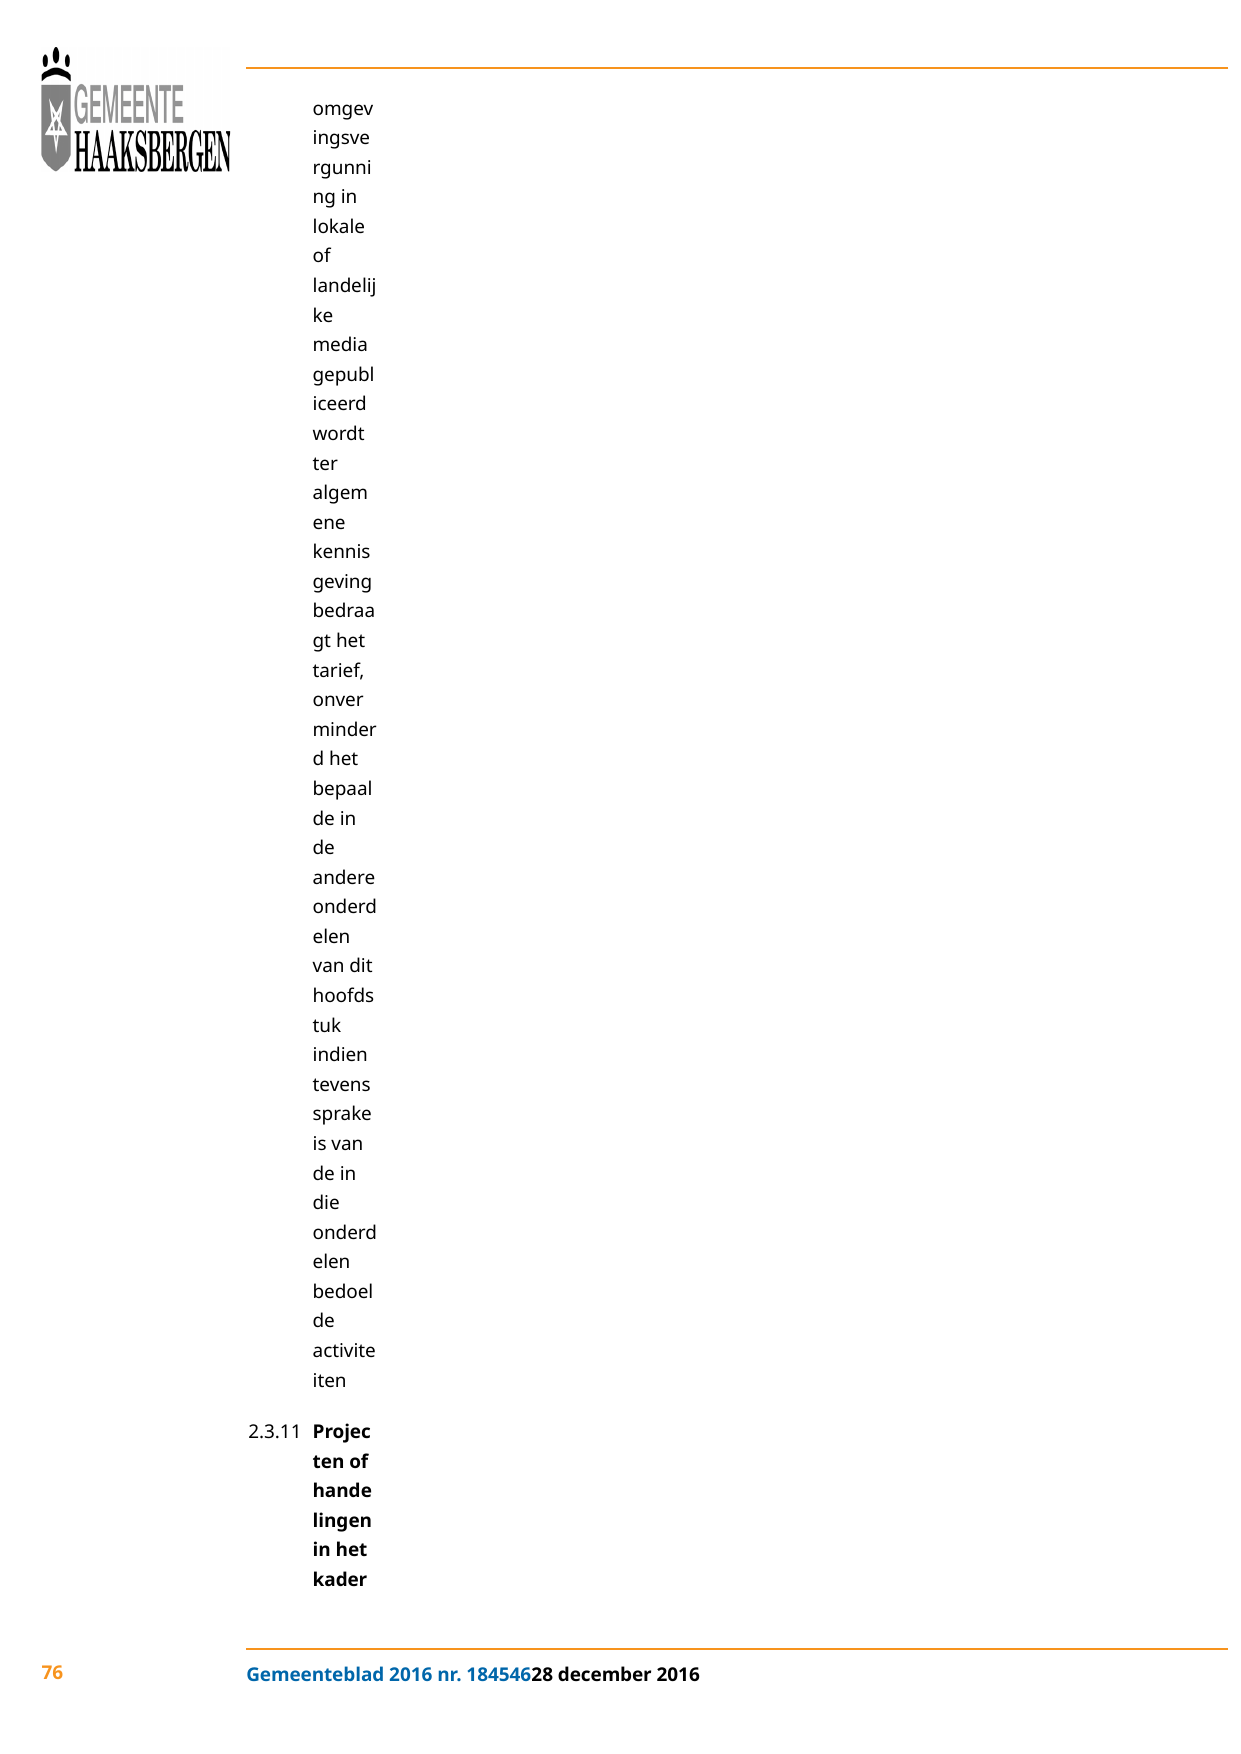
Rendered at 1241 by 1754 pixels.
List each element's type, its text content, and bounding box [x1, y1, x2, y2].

table_cell [377, 1418, 442, 1592]
table_cell [248, 1393, 312, 1418]
table_cell [377, 95, 442, 1393]
table_cell 2.3.11 [248, 1418, 312, 1592]
picture [41, 47, 231, 172]
table_cell [313, 1393, 377, 1418]
table_cell Projecten of handelingen in het kader [313, 1418, 377, 1592]
table_cell [442, 1393, 506, 1418]
table_cell [248, 95, 312, 1393]
table_cell omgevingsvergunning in lokale of landelijke media gepubliceerd wordt ter algemene kennisgeving bedraagt het tarief, onverminderd het bepaalde in de andere onderdelen van dit hoofdstuk indien tevens sprake is van de in die onderdelen bedoelde activiteiten [313, 95, 377, 1393]
table_cell [442, 95, 506, 1393]
table_cell [442, 1418, 506, 1592]
table_cell [377, 1393, 442, 1418]
